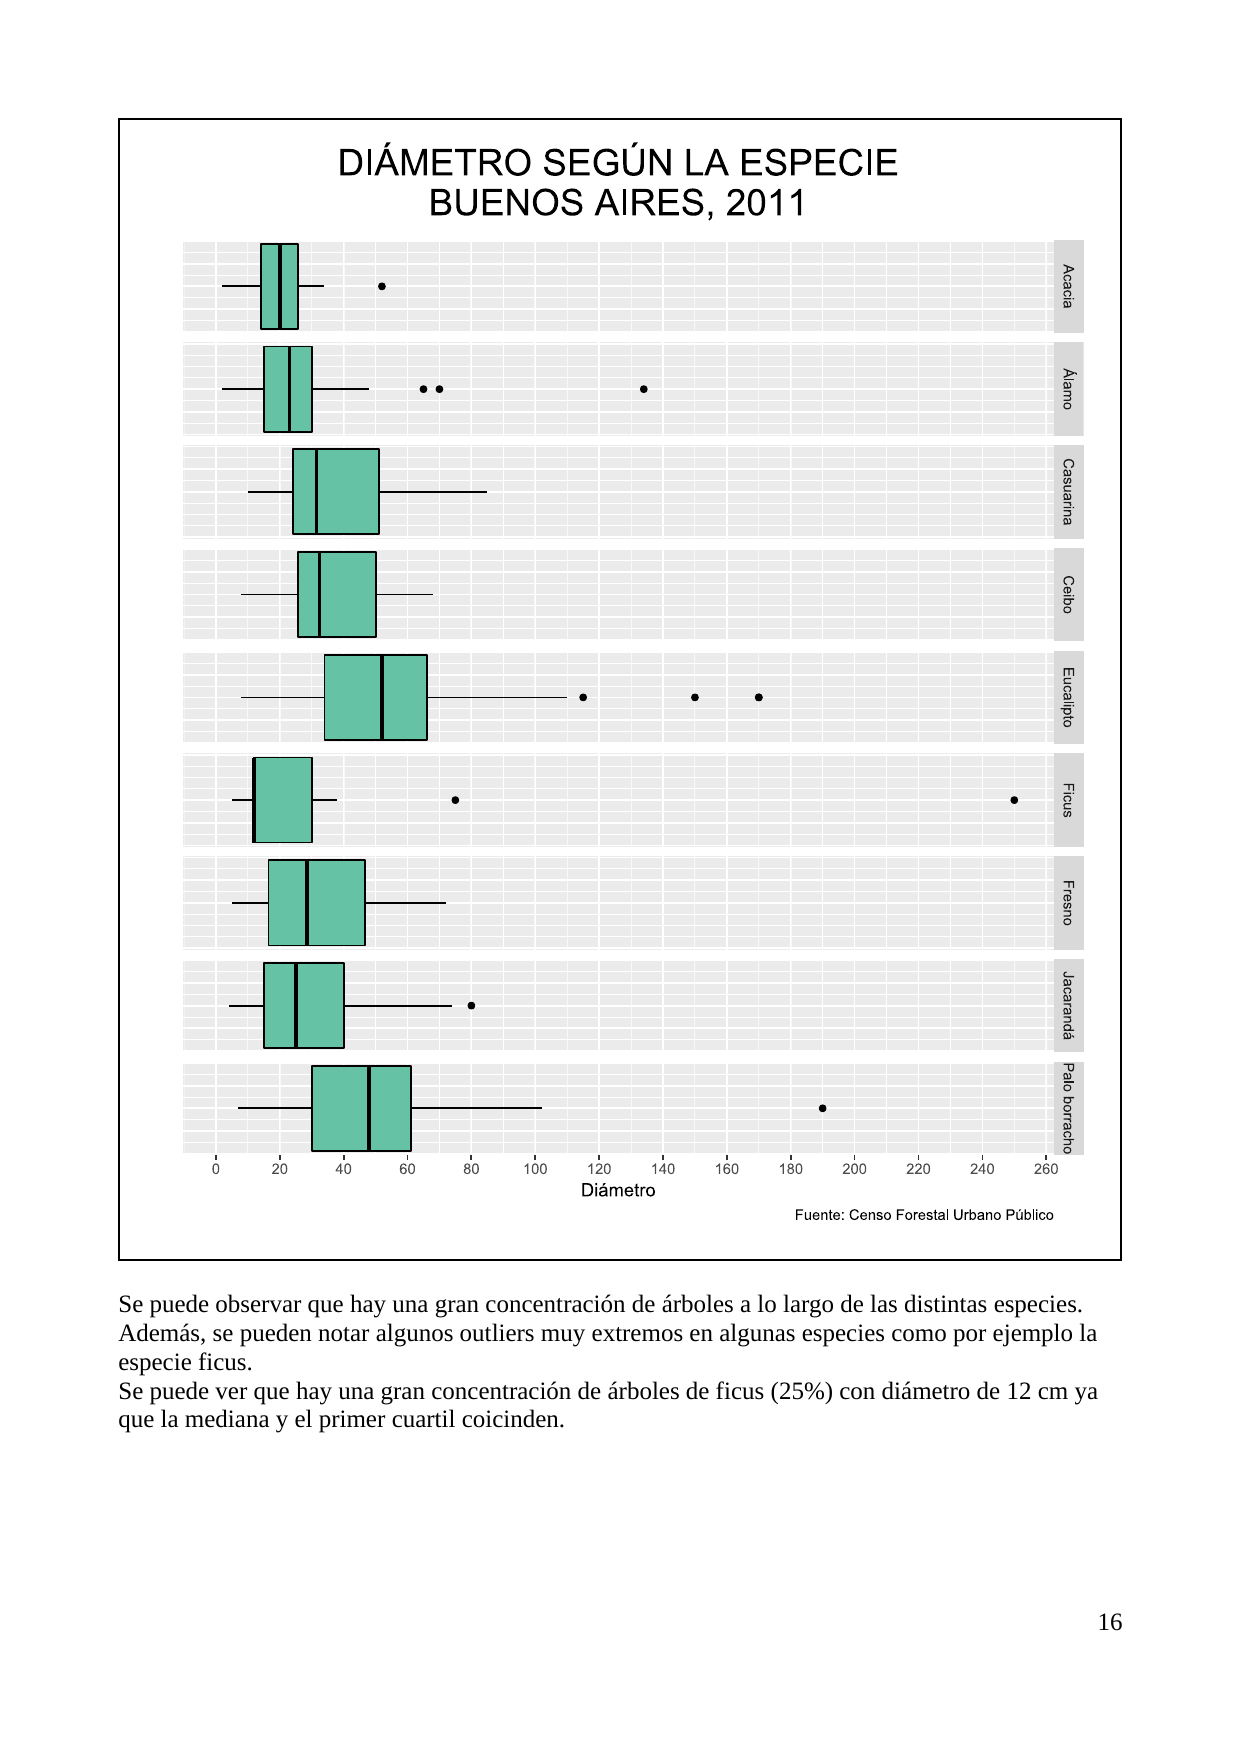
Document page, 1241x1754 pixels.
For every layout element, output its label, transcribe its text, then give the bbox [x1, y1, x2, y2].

text Se puede ver que hay una gran concentración de árboles de ficus (25%) con diámetro de 12 cm ya que la mediana y el primer cuartil coicinden. [118, 1376, 1122, 1433]
text Se puede observar que hay una gran concentración de árboles a lo largo de las distintas especies. Además, se pueden notar algunos outliers muy extremos en algunas especies como por ejemplo la especie ficus. [118, 1289, 1122, 1376]
